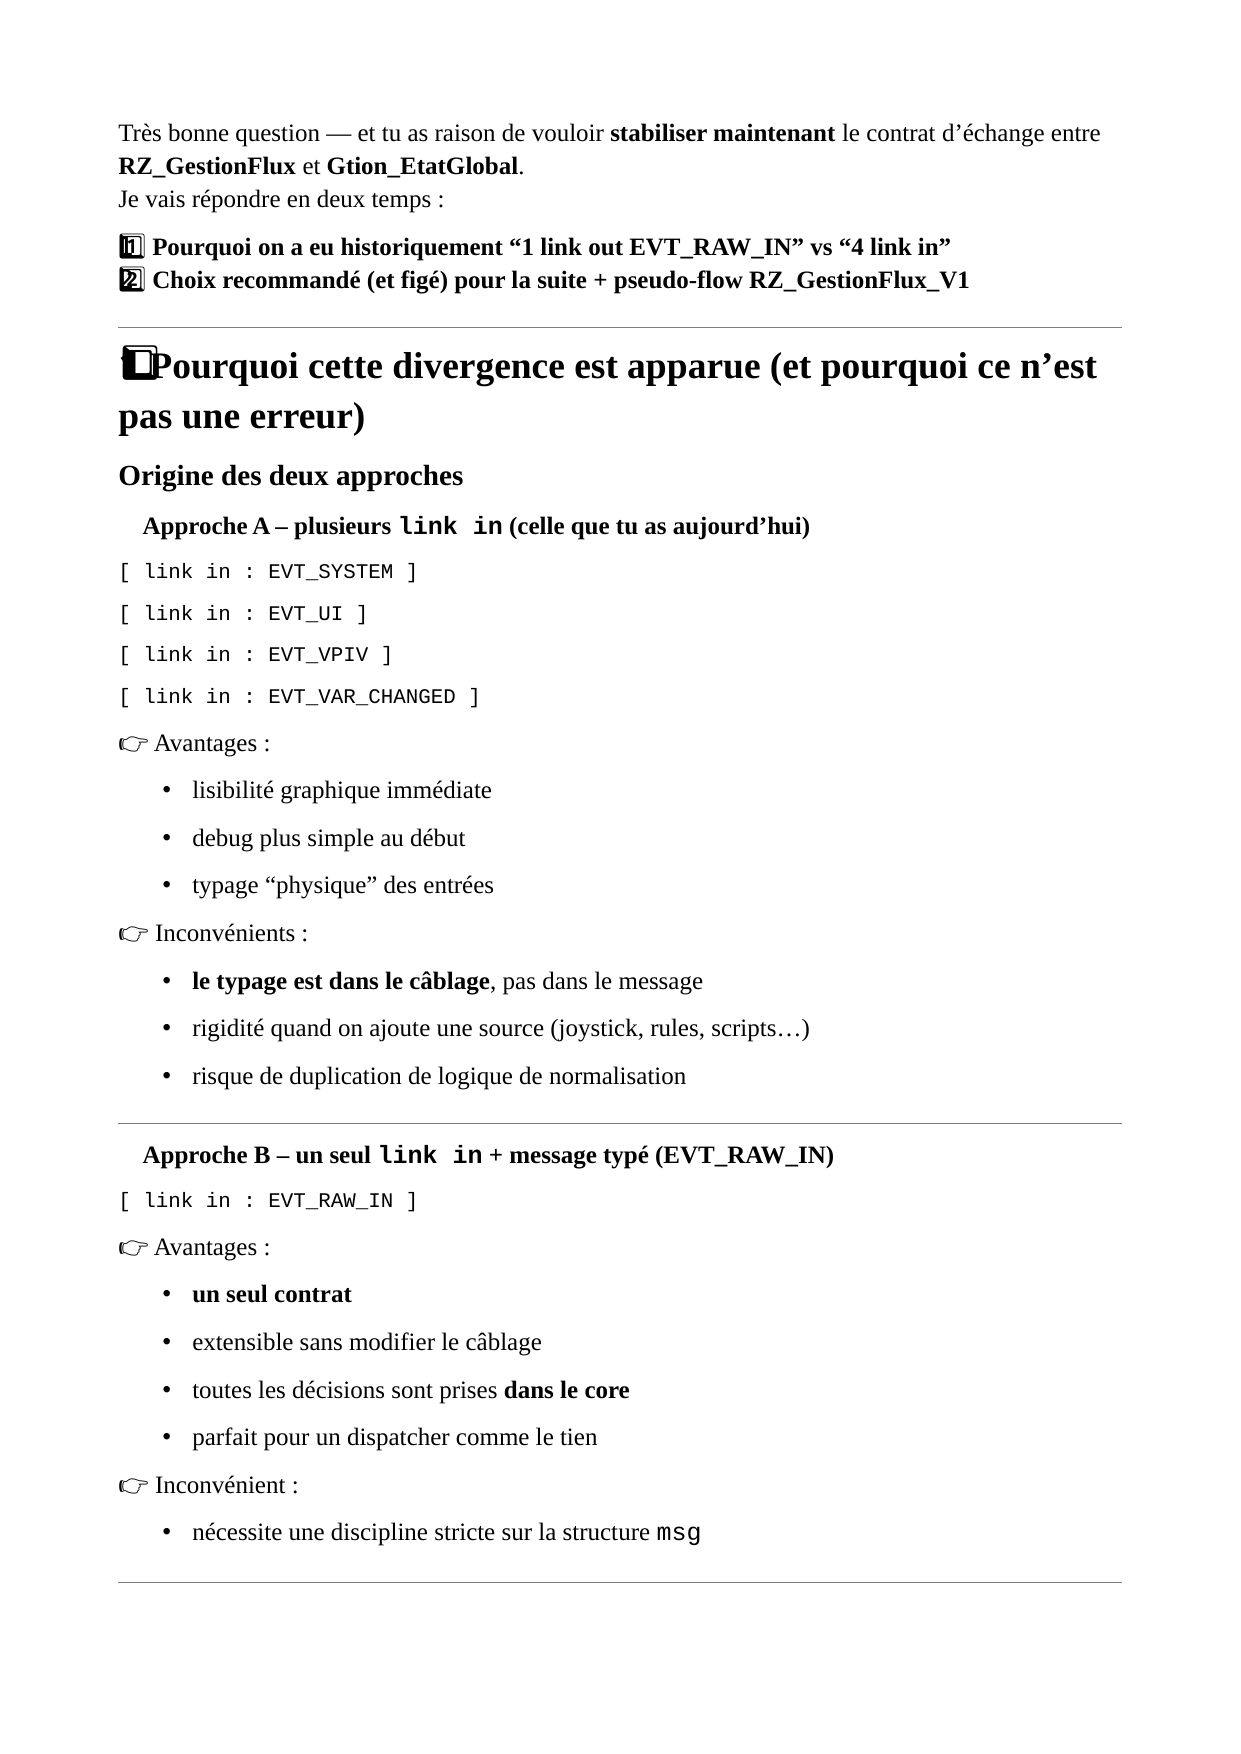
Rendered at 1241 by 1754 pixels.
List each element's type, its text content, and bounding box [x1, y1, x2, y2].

list typage “physique” des entrées [162, 871, 1122, 899]
list le typage est dans le câblage, pas dans le message [162, 966, 1122, 994]
list un seul contrat [162, 1279, 1122, 1308]
subtitle 1️⃣ Pourquoi cette divergence est apparue (et pourquoi ce n’est pas une erreur) [118, 344, 1122, 437]
text [ link in : EVT_VAR_CHANGED ] [118, 686, 1122, 710]
text 👉 Avantages : [118, 1232, 1122, 1261]
list nécessite une discipline stricte sur la structure msg [162, 1517, 1122, 1548]
subtitle Origine des deux approches [118, 458, 1122, 491]
text Très bonne question — et tu as raison de vouloir stabiliser maintenant le contrat d’échange entre RZ_GestionFlux et Gtion_EtatGlobal. Je vais répondre en deux temps : [118, 118, 1122, 213]
text 👉 Inconvénients : [118, 918, 1122, 947]
list toutes les décisions sont prises dans le core [162, 1375, 1122, 1403]
text [ link in : EVT_RAW_IN ] [118, 1190, 1122, 1214]
list lisibilité graphique immédiate [162, 775, 1122, 804]
text 1️⃣ Pourquoi on a eu historiquement “1 link out EVT_RAW_IN” vs “4 link in” 2️⃣ Choix recommandé (et figé) pour la suite + pseudo-flow RZ_GestionFlux_V1 [118, 232, 1122, 293]
text [ link in : EVT_SYSTEM ] [118, 561, 1122, 584]
subtitle 🔹 Approche A – plusieurs link in (celle que tu as aujourd’hui) [118, 511, 1122, 542]
list extensible sans modifier le câblage [162, 1327, 1122, 1356]
list debug plus simple au début [162, 823, 1122, 852]
list rigidité quand on ajoute une source (joystick, rules, scripts…) [162, 1013, 1122, 1042]
text 👉 Inconvénient : [118, 1470, 1122, 1499]
list parfait pour un dispatcher comme le tien [162, 1422, 1122, 1451]
text 👉 Avantages : [118, 728, 1122, 757]
text [ link in : EVT_UI ] [118, 602, 1122, 626]
subtitle 🔹 Approche B – un seul link in + message typé (EVT_RAW_IN) [118, 1140, 1122, 1171]
list risque de duplication de logique de normalisation [162, 1061, 1122, 1090]
text [ link in : EVT_VPIV ] [118, 644, 1122, 668]
